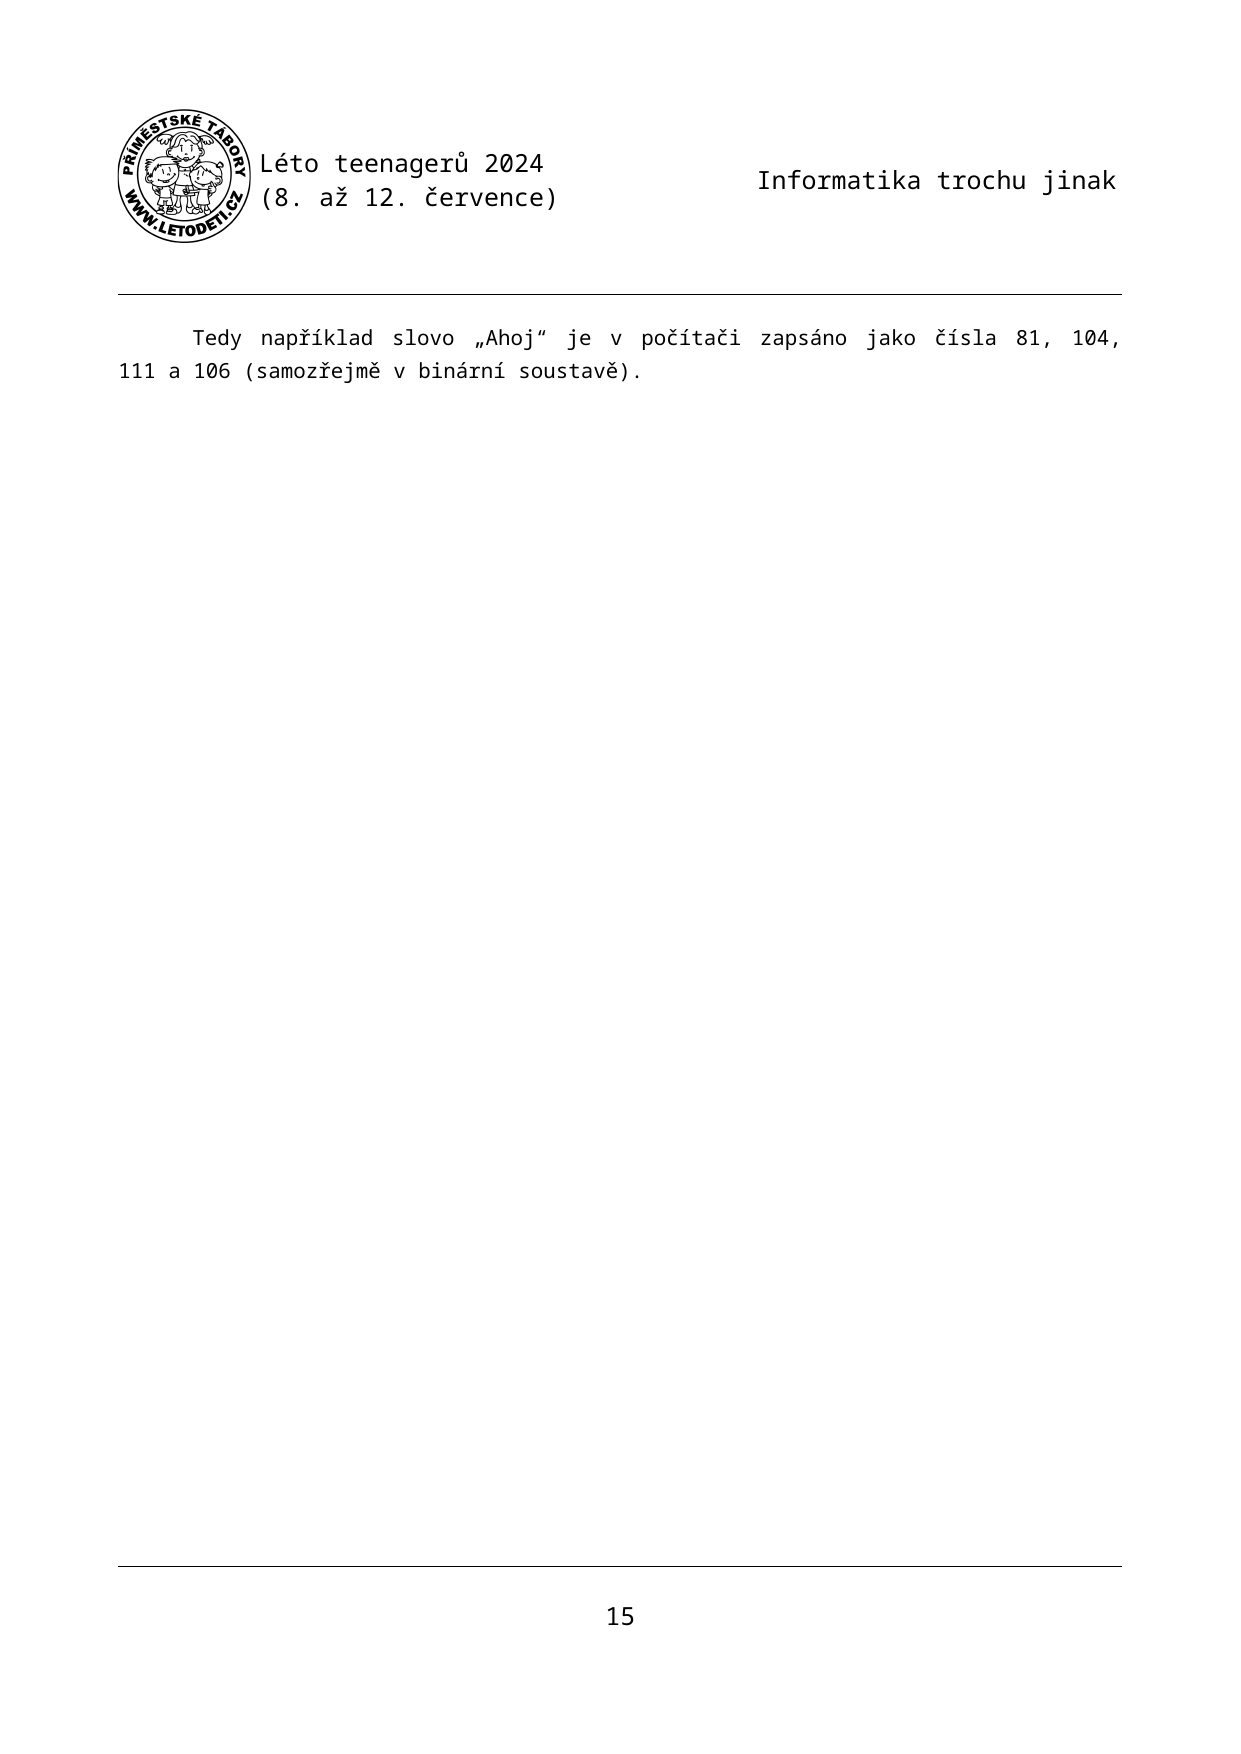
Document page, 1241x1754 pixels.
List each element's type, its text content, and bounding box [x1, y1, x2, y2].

text Tedy například slovo „Ahoj“ je v počítači zapsáno jako čísla 81, 104, 111 a 106 (samozřejmě v binární soustavě). [118, 323, 1122, 384]
picture [117, 107, 251, 243]
